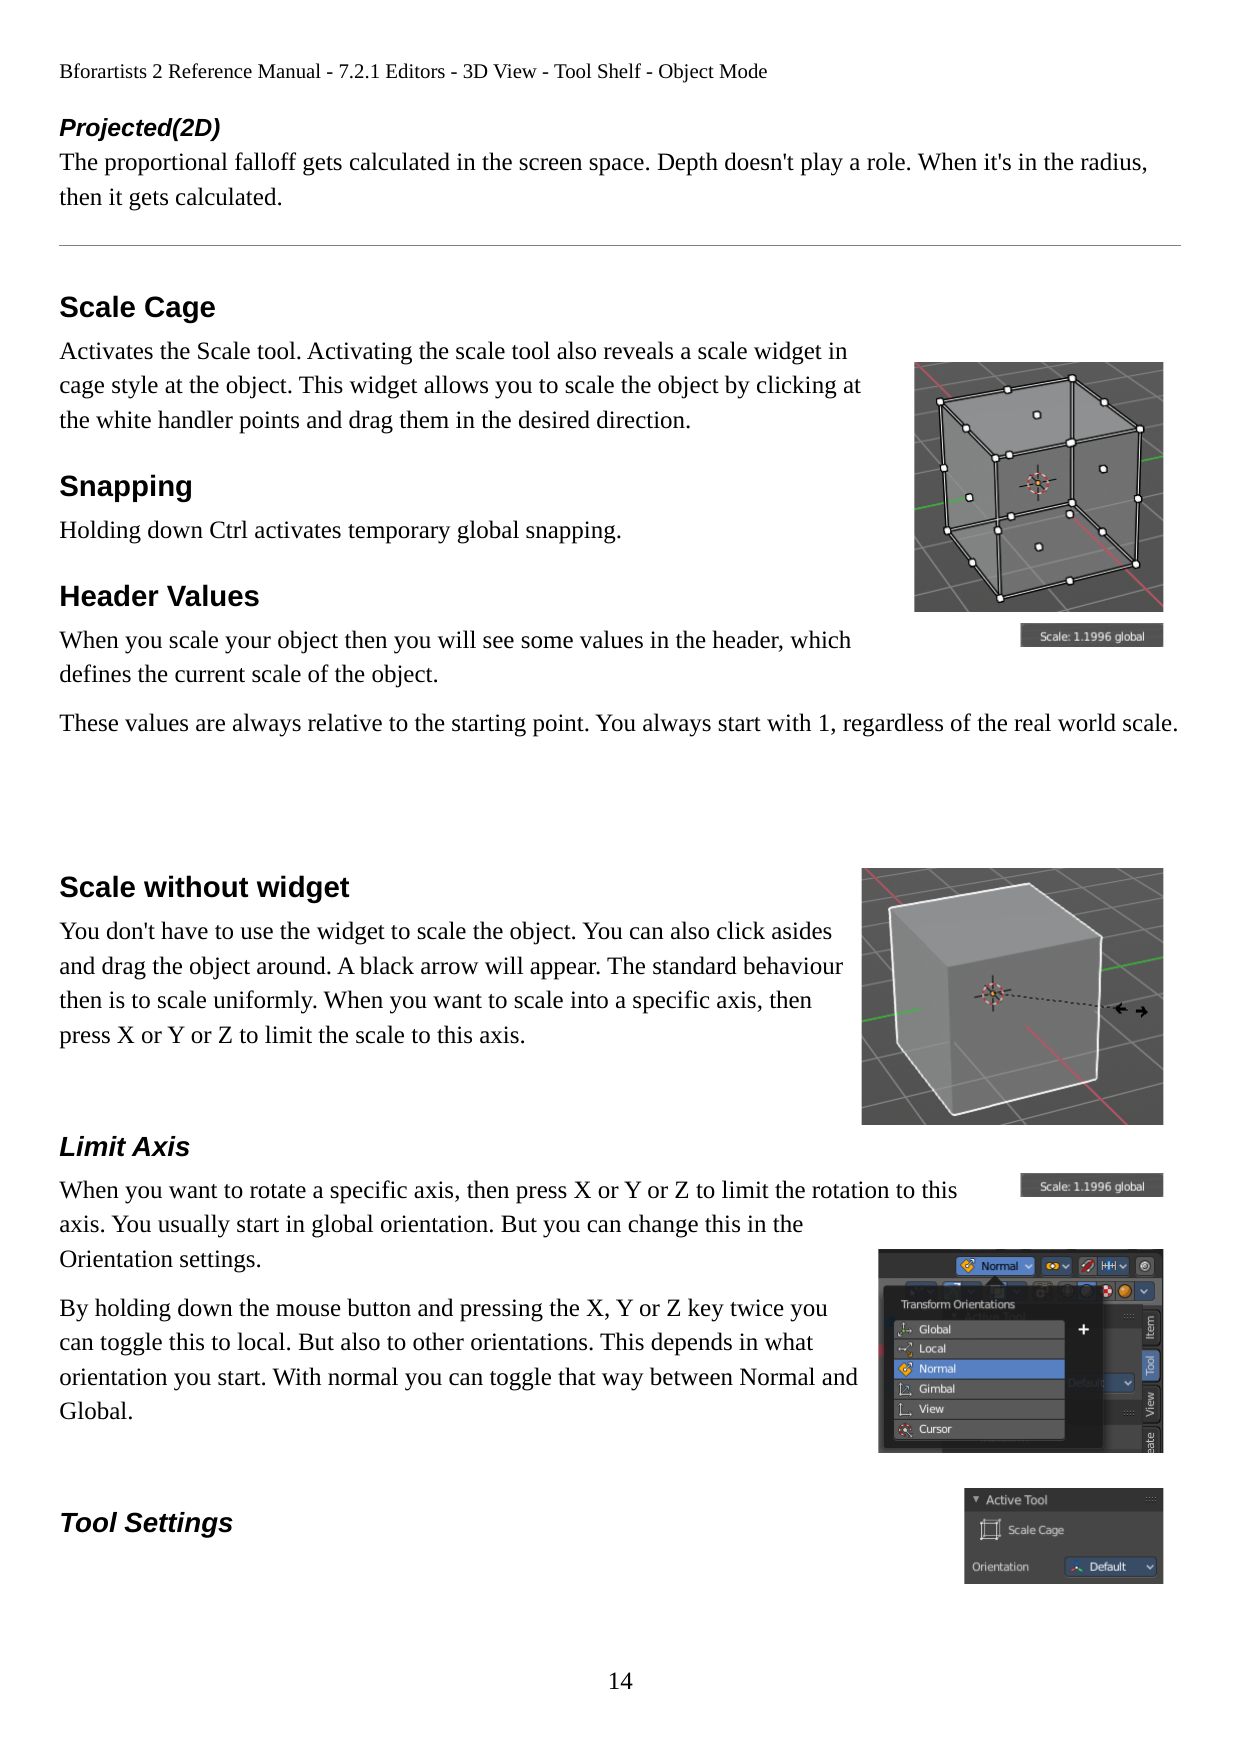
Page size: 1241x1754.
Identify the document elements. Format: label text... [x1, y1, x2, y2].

text These values are always relative to the starting point. You always start with 1, regardless of the real world scale. [59, 708, 1181, 737]
subtitle Scale Cage [59, 290, 1181, 323]
picture [1020, 623, 1164, 647]
text When you scale your object then you will see some values in the header, which defines the current scale of the object. [59, 625, 1181, 688]
picture [861, 868, 1164, 1125]
subtitle Projected(2D) [59, 113, 1181, 141]
picture [1020, 1173, 1164, 1197]
subtitle [1164, 578, 1181, 612]
picture [914, 362, 1164, 612]
picture [964, 1488, 1164, 1584]
text Holding down Ctrl activates temporary global snapping. [59, 515, 914, 543]
subtitle Limit Axis [59, 1130, 1181, 1162]
subtitle Snapping [59, 468, 914, 502]
text Activates the Scale tool. Activating the scale tool also reveals a scale widget in cage style at the object. This widget allows you to scale the object by clicking at the white handler points and drag them in the desired direction. [59, 336, 1181, 434]
subtitle [1164, 870, 1181, 904]
text The proportional falloff gets calculated in the screen space. Depth doesn't play a role. When it's in the radius, then it gets calculated. [59, 147, 1181, 211]
subtitle Tool Settings [59, 1507, 964, 1539]
subtitle [1164, 1507, 1181, 1539]
text By holding down the mouse button and pressing the X, Y or Z key twice you can toggle this to local. But also to other orientations. This depends in what orientation you start. With normal you can toggle that way between Normal and Global. [59, 1293, 878, 1425]
text You don't have to use the widget to scale the object. You can also click asides and drag the object around. A black arrow will appear. The standard behaviour then is to scale uniformly. When you want to scale into a specific axis, then press X or Y or Z to limit the scale to this axis. [59, 916, 861, 1048]
subtitle Scale without widget [59, 870, 861, 904]
subtitle [1164, 468, 1181, 502]
subtitle Header Values [59, 578, 914, 612]
picture [878, 1249, 1164, 1453]
text When you want to rotate a specific axis, then press X or Y or Z to limit the rotation to this axis. You usually start in global orientation. But you can change this in the Orientation settings. [59, 1175, 1181, 1272]
